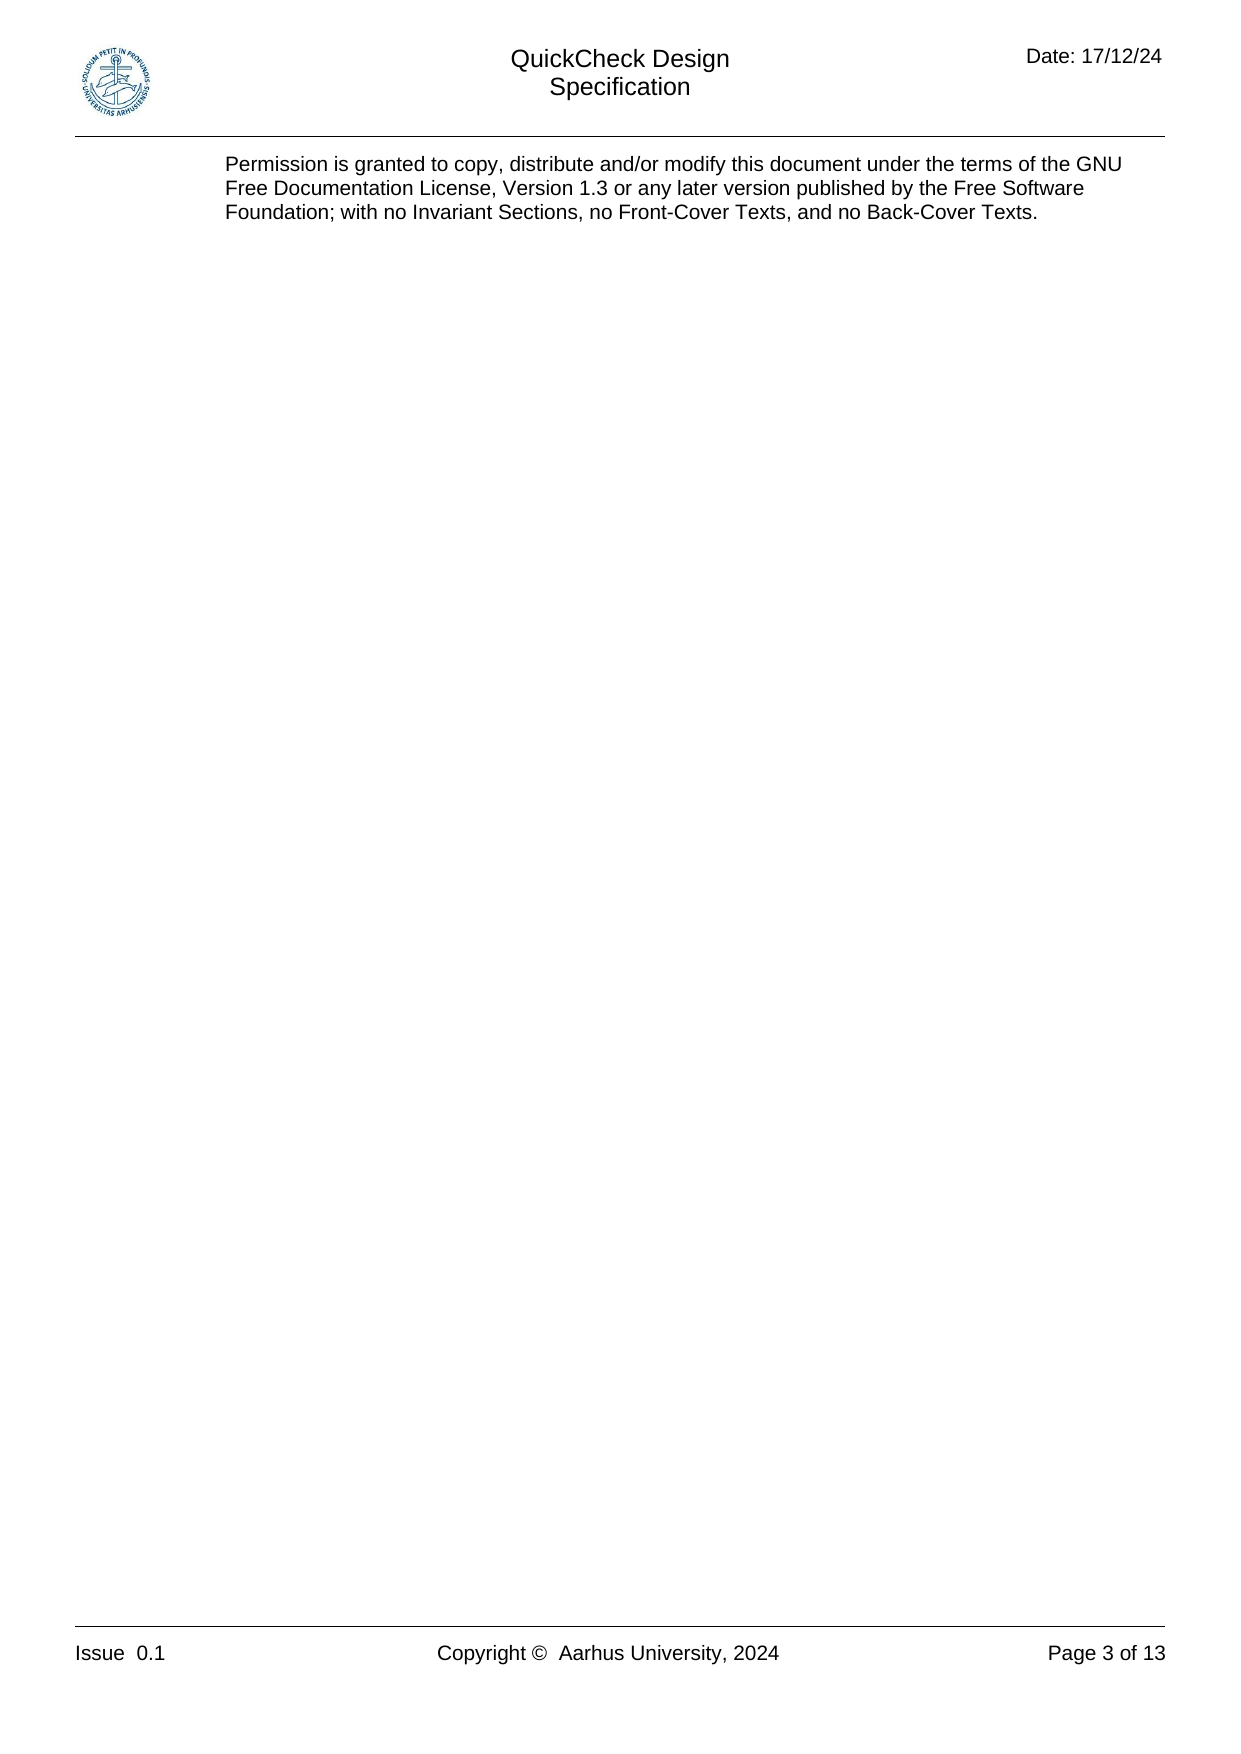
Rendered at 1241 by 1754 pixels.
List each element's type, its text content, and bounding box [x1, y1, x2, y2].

picture [78, 44, 153, 120]
text Permission is granted to copy, distribute and/or modify this document under the terms of the GNU Free Documentation License, Version 1.3 or any later version published by the Free Software Foundation; with no Invariant Sections, no Front-Cover Texts, and no Back-Cover Texts. [225, 152, 1165, 224]
